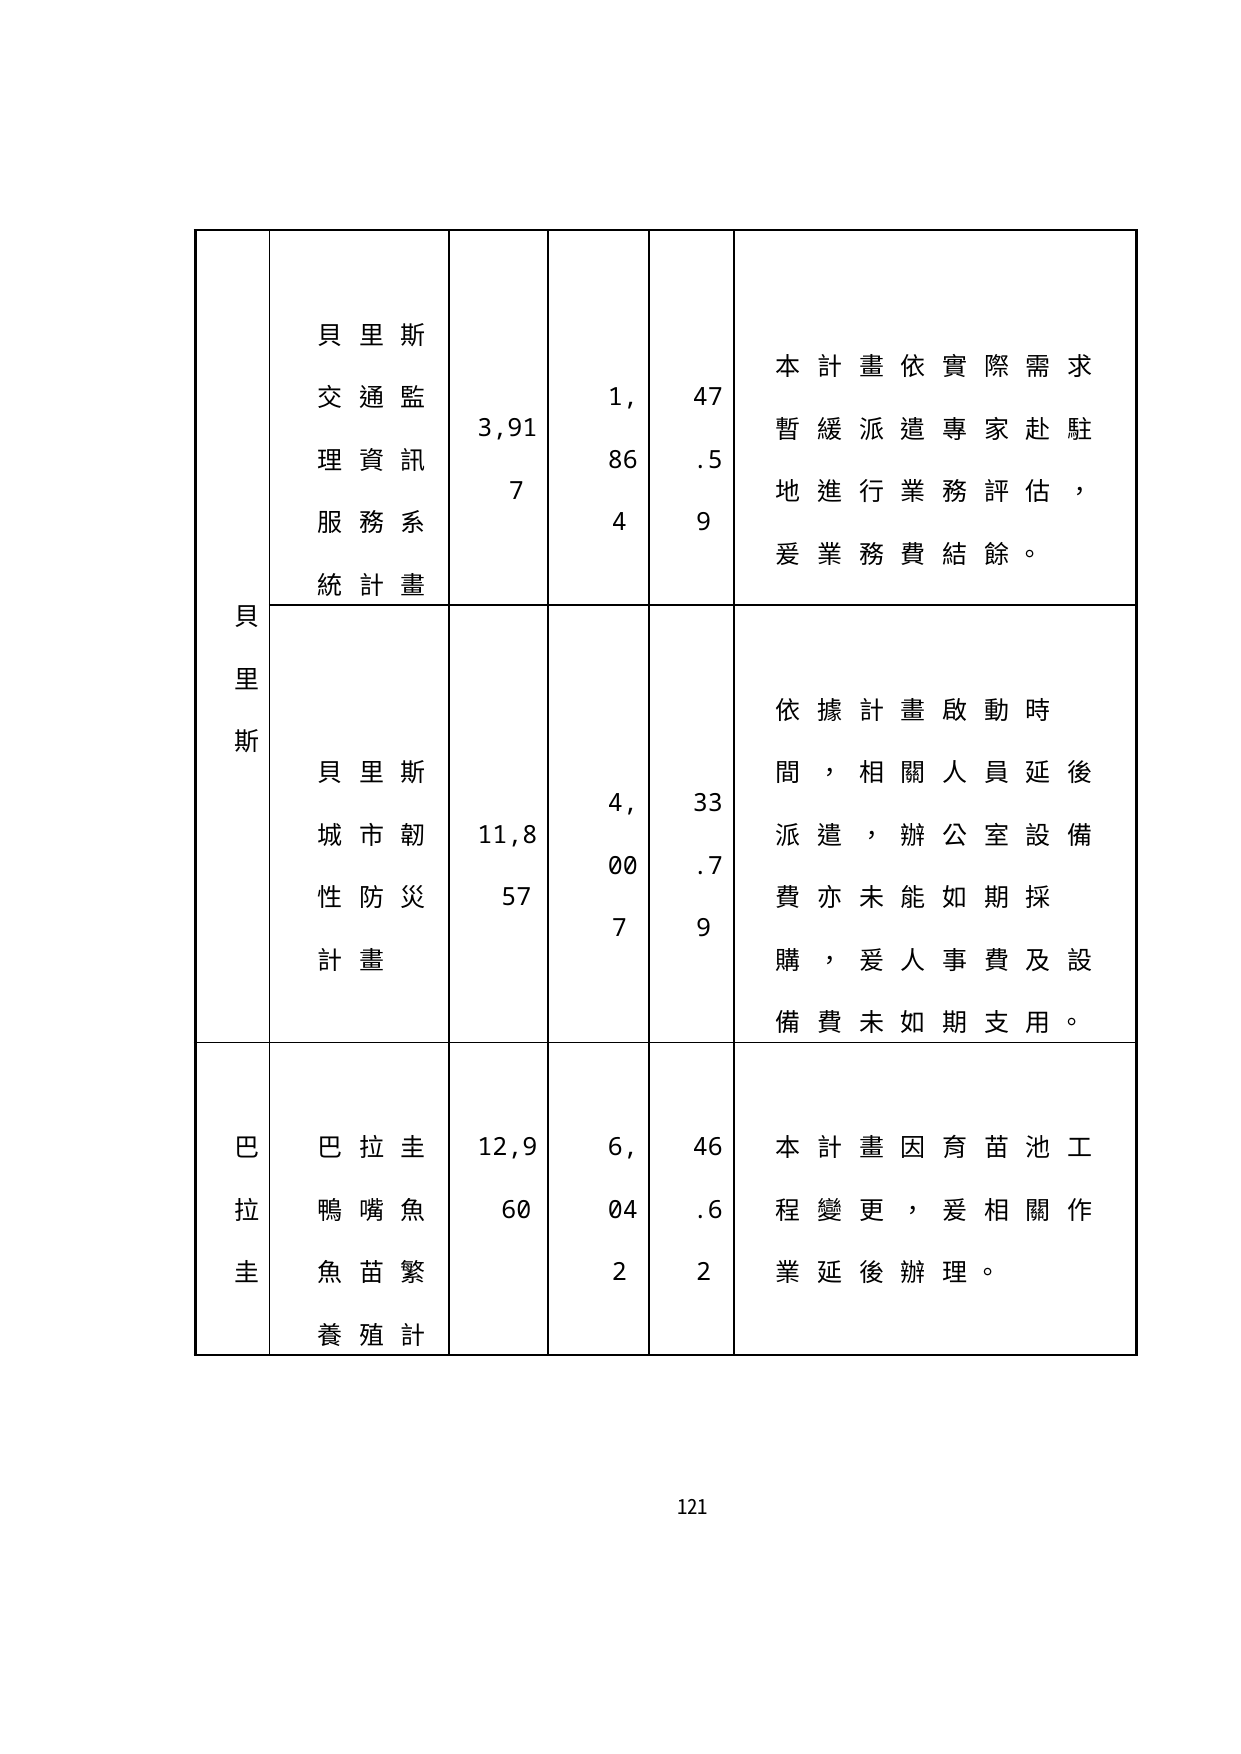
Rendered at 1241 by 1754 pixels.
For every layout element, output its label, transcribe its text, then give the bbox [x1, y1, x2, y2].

table_cell 33.79 [650, 606, 733, 1042]
table_cell 巴拉圭 [197, 1043, 269, 1354]
table_cell 3,917 [450, 231, 547, 604]
table_cell 依據計畫啟動時間，相關人員延後派遣，辦公室設備費亦未能如期採購，爰人事費及設備費未如期支用。 [735, 606, 1135, 1042]
table_cell 貝里斯 [197, 231, 269, 1042]
table_cell 1,864 [549, 231, 648, 604]
table_cell 46.62 [650, 1043, 733, 1354]
table_cell 47.59 [650, 231, 733, 604]
table_cell 11,857 [450, 606, 547, 1042]
table_cell 本計畫因育苗池工程變更，爰相關作業延後辦理。 [735, 1043, 1135, 1354]
table_cell 12,960 [450, 1043, 547, 1354]
table_cell 6,042 [549, 1043, 648, 1354]
table_cell 4,007 [549, 606, 648, 1042]
table_cell 巴拉圭鴨嘴魚魚苗繁養殖計 [270, 1043, 448, 1354]
table_cell 本計畫依實際需求暫緩派遣專家赴駐地進行業務評估，爰業務費結餘。 [735, 231, 1135, 604]
table_cell 貝里斯城市韌性防災計畫 [270, 606, 448, 1042]
table_cell 貝里斯交通監理資訊服務系統計畫 [270, 231, 448, 604]
